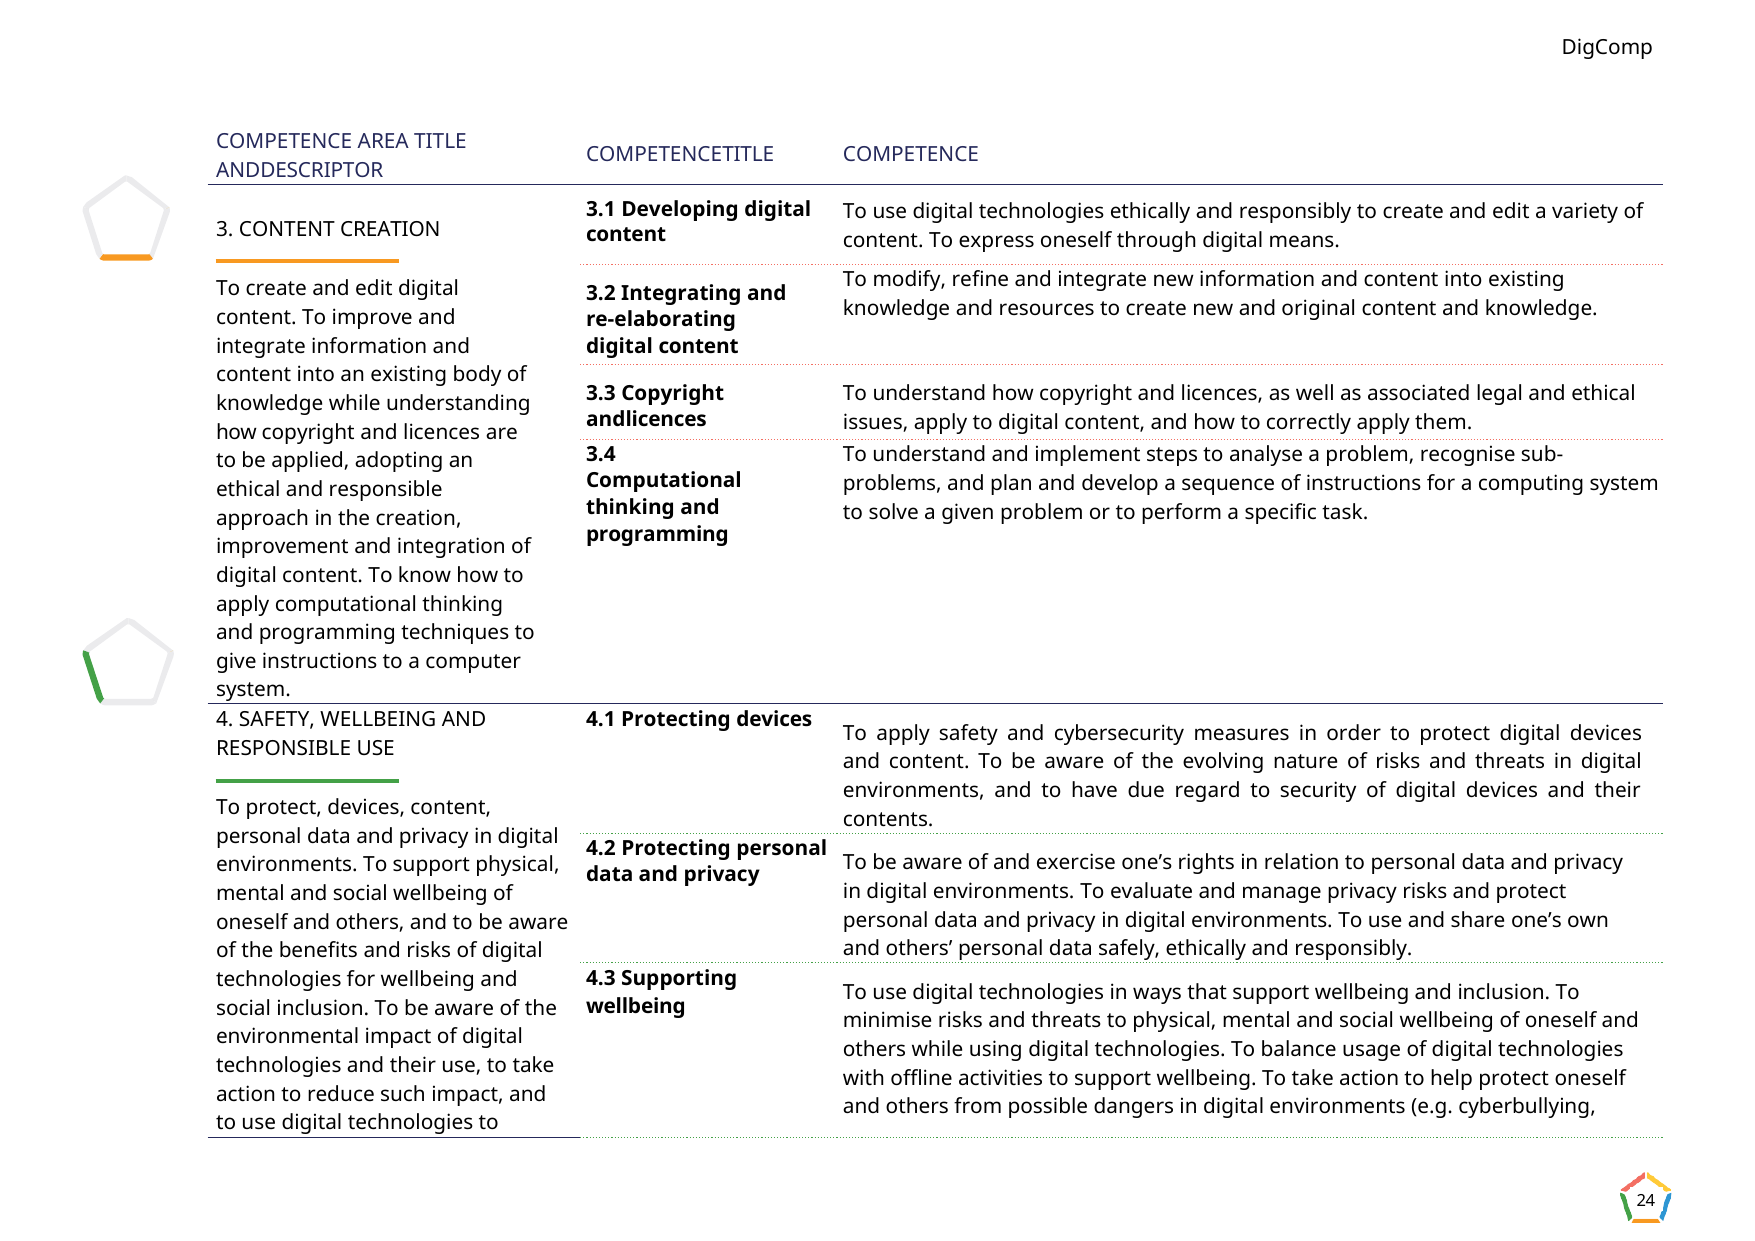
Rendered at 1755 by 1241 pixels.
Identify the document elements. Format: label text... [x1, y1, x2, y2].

table_header COMPETENCE AREA TITLE ANDDESCRIPTOR [216, 126, 580, 184]
table_cell To use digital technologies in ways that support wellbeing and inclusion. To minimise risks and threats to physical, mental and social wellbeing of oneself and others while using digital technologies. To balance usage of digital technologies with offline activities to support wellbeing. To take action to help protect oneself and others from possible dangers in digital environments (e.g. cyberbullying, [833, 962, 1662, 1137]
table_cell 3.4 Computational thinking and programming [580, 439, 833, 703]
table_header COMPETENCETITLE [580, 126, 833, 184]
table_cell [208, 704, 216, 1137]
table_cell [580, 254, 833, 263]
table_header COMPETENCE [833, 126, 1662, 184]
table_header [208, 126, 216, 184]
table_cell To modify, refine and integrate new information and content into existing knowledge and resources to create new and original content and knowledge. [833, 264, 1662, 363]
table_cell 3. CONTENT CREATION To create and edit digital content. To improve and integrate information and content into an existing body of knowledge while understanding how copyright and licences are to be applied, adopting an ethical and responsible approach in the creation, improvement and integration of digital content. To know how to apply computational thinking and programming techniques to give instructions to a computer system. [216, 185, 580, 703]
table_cell To use digital technologies ethically and responsibly to create and edit a variety of content. To express oneself through digital means. [833, 185, 1662, 253]
table_cell 3.1 Developing digital content [580, 185, 833, 253]
table_cell To apply safety and cybersecurity measures in order to protect digital devices and content. To be aware of the evolving nature of risks and threats in digital environments, and to have due regard to security of digital devices and their contents. [833, 704, 1662, 833]
table_cell To understand and implement steps to analyse a problem, recognise sub-problems, and plan and develop a sequence of instructions for a computing system to solve a given problem or to perform a specific task. [833, 439, 1662, 703]
table_cell [208, 185, 216, 703]
table_cell To understand how copyright and licences, as well as associated legal and ethical issues, apply to digital content, and how to correctly apply them. [833, 364, 1662, 438]
table_cell 4.3 Supporting wellbeing [580, 962, 833, 1137]
table_cell 4.2 Protecting personal data and privacy [580, 833, 833, 962]
table_cell 4. SAFETY, WELLBEING AND RESPONSIBLE USE To protect, devices, content, personal data and privacy in digital environments. To support physical, mental and social wellbeing of oneself and others, and to be aware of the benefits and risks of digital technologies for wellbeing and social inclusion. To be aware of the environmental impact of digital technologies and their use, to take action to reduce such impact, and to use digital technologies to [216, 704, 580, 1137]
table_cell 3.2 Integrating and re-elaborating digital content [580, 264, 833, 363]
table_cell [833, 254, 1662, 263]
table_cell 4.1 Protecting devices [580, 704, 833, 833]
table_cell To be aware of and exercise one’s rights in relation to personal data and privacy in digital environments. To evaluate and manage privacy risks and protect personal data and privacy in digital environments. To use and share one’s own and others’ personal data safely, ethically and responsibly. [833, 833, 1662, 962]
table_cell 3.3 Copyright andlicences [580, 364, 833, 438]
